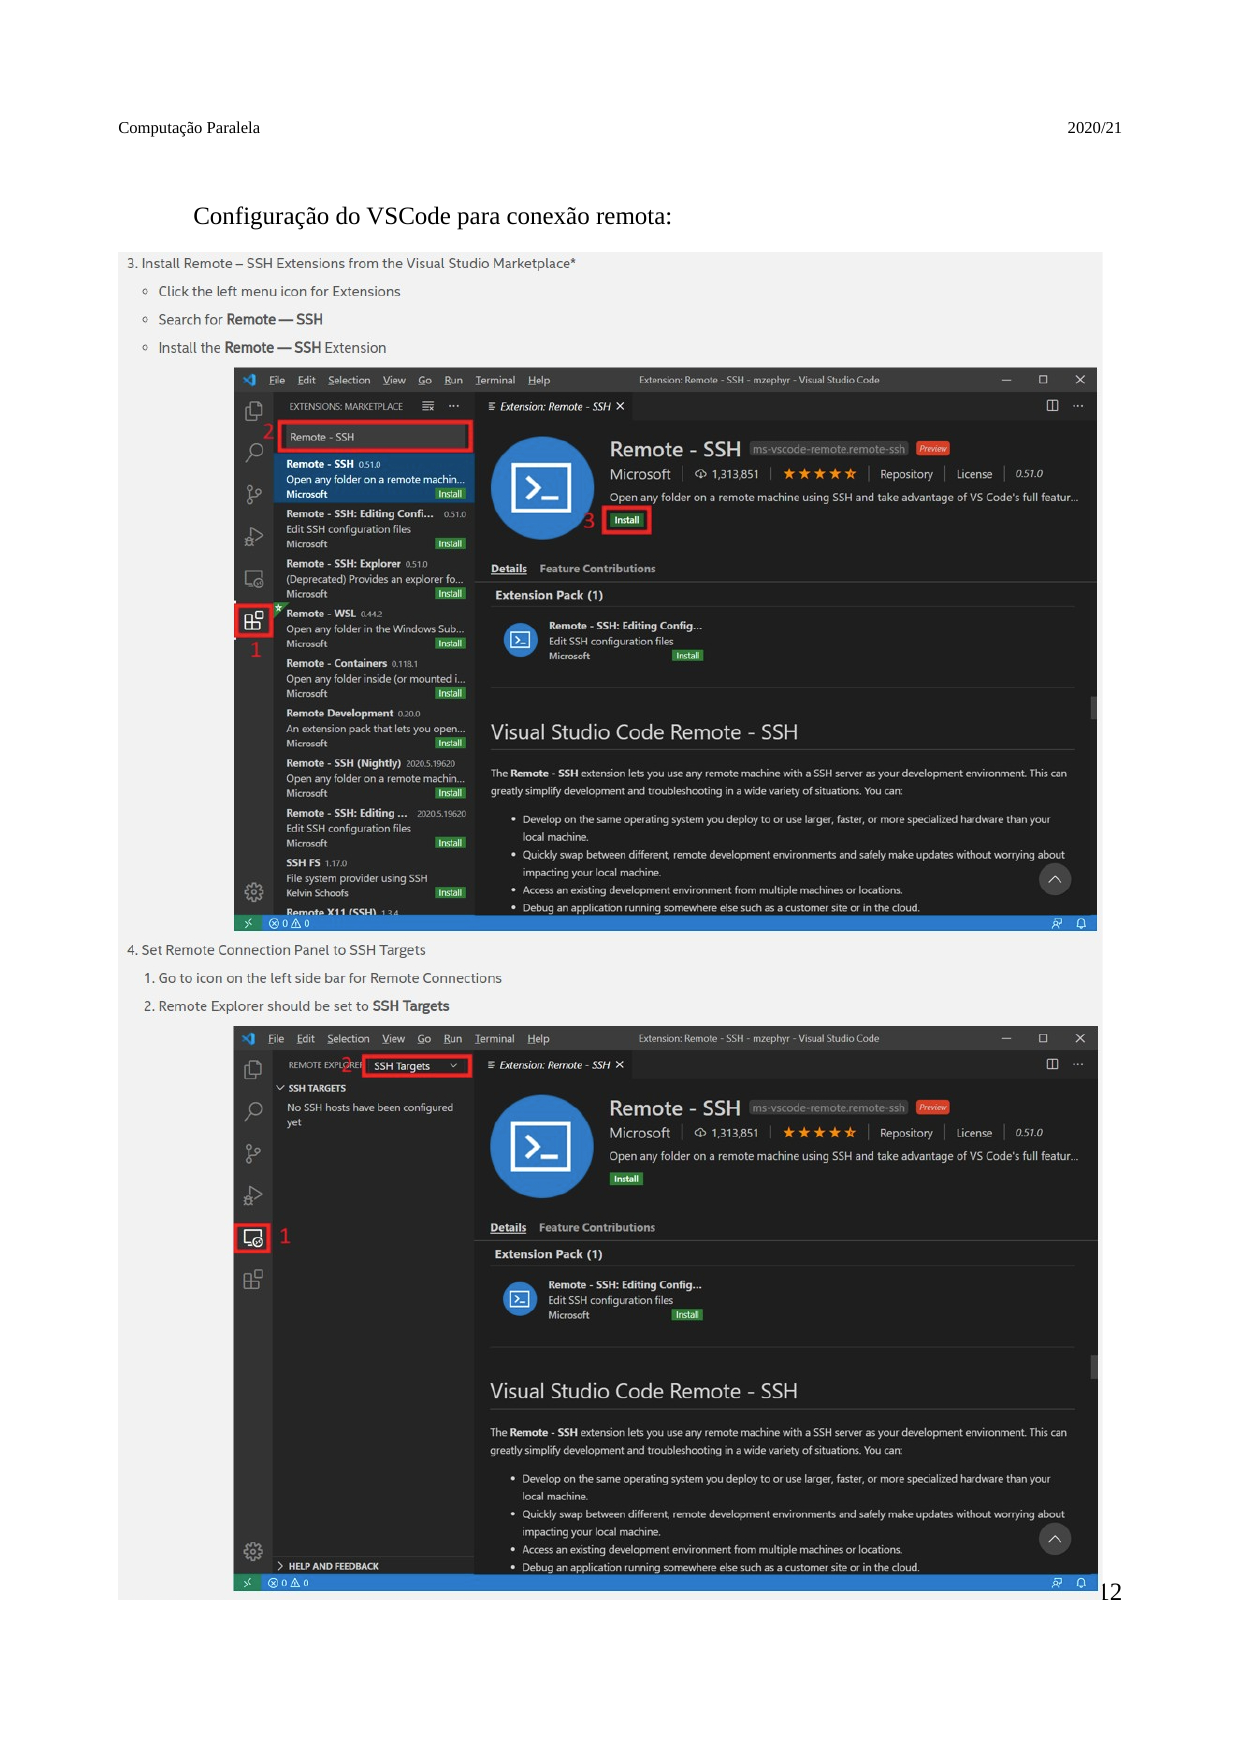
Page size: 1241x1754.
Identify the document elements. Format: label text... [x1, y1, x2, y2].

text Configuração do VSCode para conexão remota: [118, 201, 1122, 230]
picture [118, 252, 1103, 1600]
